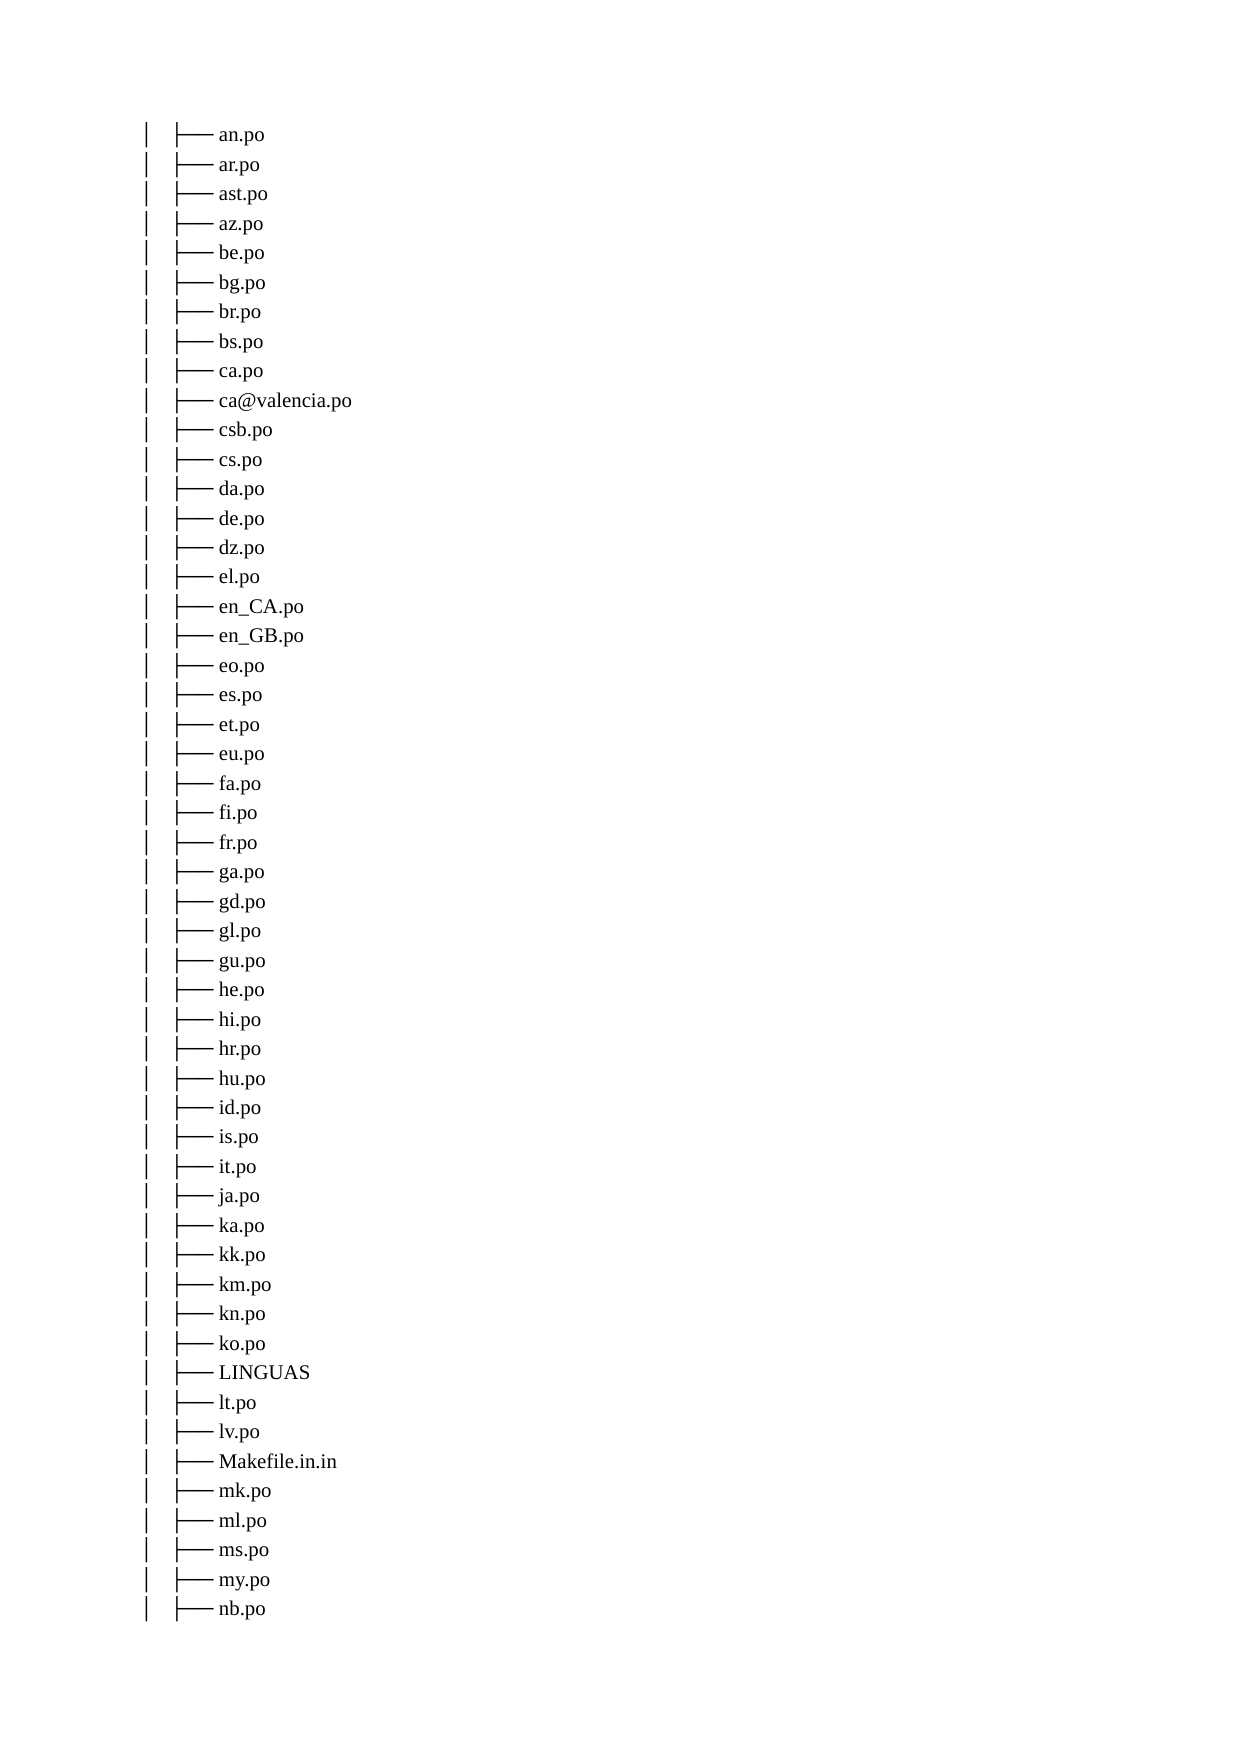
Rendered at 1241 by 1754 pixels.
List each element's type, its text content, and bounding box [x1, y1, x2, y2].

text │ ├── nb.po [118, 1592, 1122, 1622]
text │ ├── ml.po [118, 1504, 1122, 1533]
text │ ├── gl.po [118, 914, 1122, 943]
text │ ├── mk.po [118, 1474, 1122, 1504]
text │ ├── gd.po [118, 884, 1122, 914]
text │ ├── bs.po [118, 324, 1122, 354]
text │ ├── ko.po [118, 1327, 1122, 1356]
text │ ├── hi.po [118, 1002, 1122, 1032]
text │ ├── is.po [118, 1120, 1122, 1150]
text │ ├── da.po [118, 472, 1122, 501]
text │ ├── gu.po [118, 943, 1122, 973]
text │ ├── bg.po [118, 266, 1122, 295]
text │ ├── hu.po [118, 1061, 1122, 1091]
text │ ├── dz.po [118, 531, 1122, 560]
text │ ├── ast.po [118, 177, 1122, 207]
text │ ├── es.po [118, 678, 1122, 708]
text │ ├── km.po [118, 1268, 1122, 1297]
text │ ├── an.po [118, 118, 1122, 148]
text │ ├── he.po [118, 973, 1122, 1002]
text │ ├── id.po [118, 1091, 1122, 1120]
text │ ├── en_GB.po [118, 619, 1122, 649]
text │ ├── ja.po [118, 1179, 1122, 1209]
text │ ├── lv.po [118, 1415, 1122, 1445]
text │ ├── hr.po [118, 1032, 1122, 1061]
text │ ├── eu.po [118, 737, 1122, 767]
text │ ├── cs.po [118, 442, 1122, 472]
text │ ├── csb.po [118, 413, 1122, 442]
text │ ├── be.po [118, 236, 1122, 266]
text │ ├── et.po [118, 708, 1122, 737]
text │ ├── eo.po [118, 649, 1122, 678]
text │ ├── Makefile.in.in [118, 1445, 1122, 1474]
text │ ├── my.po [118, 1563, 1122, 1592]
text │ ├── de.po [118, 501, 1122, 531]
text │ ├── LINGUAS [118, 1356, 1122, 1386]
text │ ├── el.po [118, 560, 1122, 590]
text │ ├── fa.po [118, 767, 1122, 796]
text │ ├── kn.po [118, 1297, 1122, 1327]
text │ ├── br.po [118, 295, 1122, 324]
text │ ├── ga.po [118, 855, 1122, 884]
text │ ├── ms.po [118, 1533, 1122, 1563]
text │ ├── kk.po [118, 1238, 1122, 1268]
text │ ├── fr.po [118, 826, 1122, 855]
text │ ├── en_CA.po [118, 590, 1122, 619]
text │ ├── ca@valencia.po [118, 383, 1122, 413]
text │ ├── it.po [118, 1150, 1122, 1179]
text │ ├── ar.po [118, 148, 1122, 177]
text │ ├── ca.po [118, 354, 1122, 383]
text │ ├── fi.po [118, 796, 1122, 826]
text │ ├── az.po [118, 207, 1122, 236]
text │ ├── lt.po [118, 1386, 1122, 1415]
text │ ├── ka.po [118, 1209, 1122, 1238]
